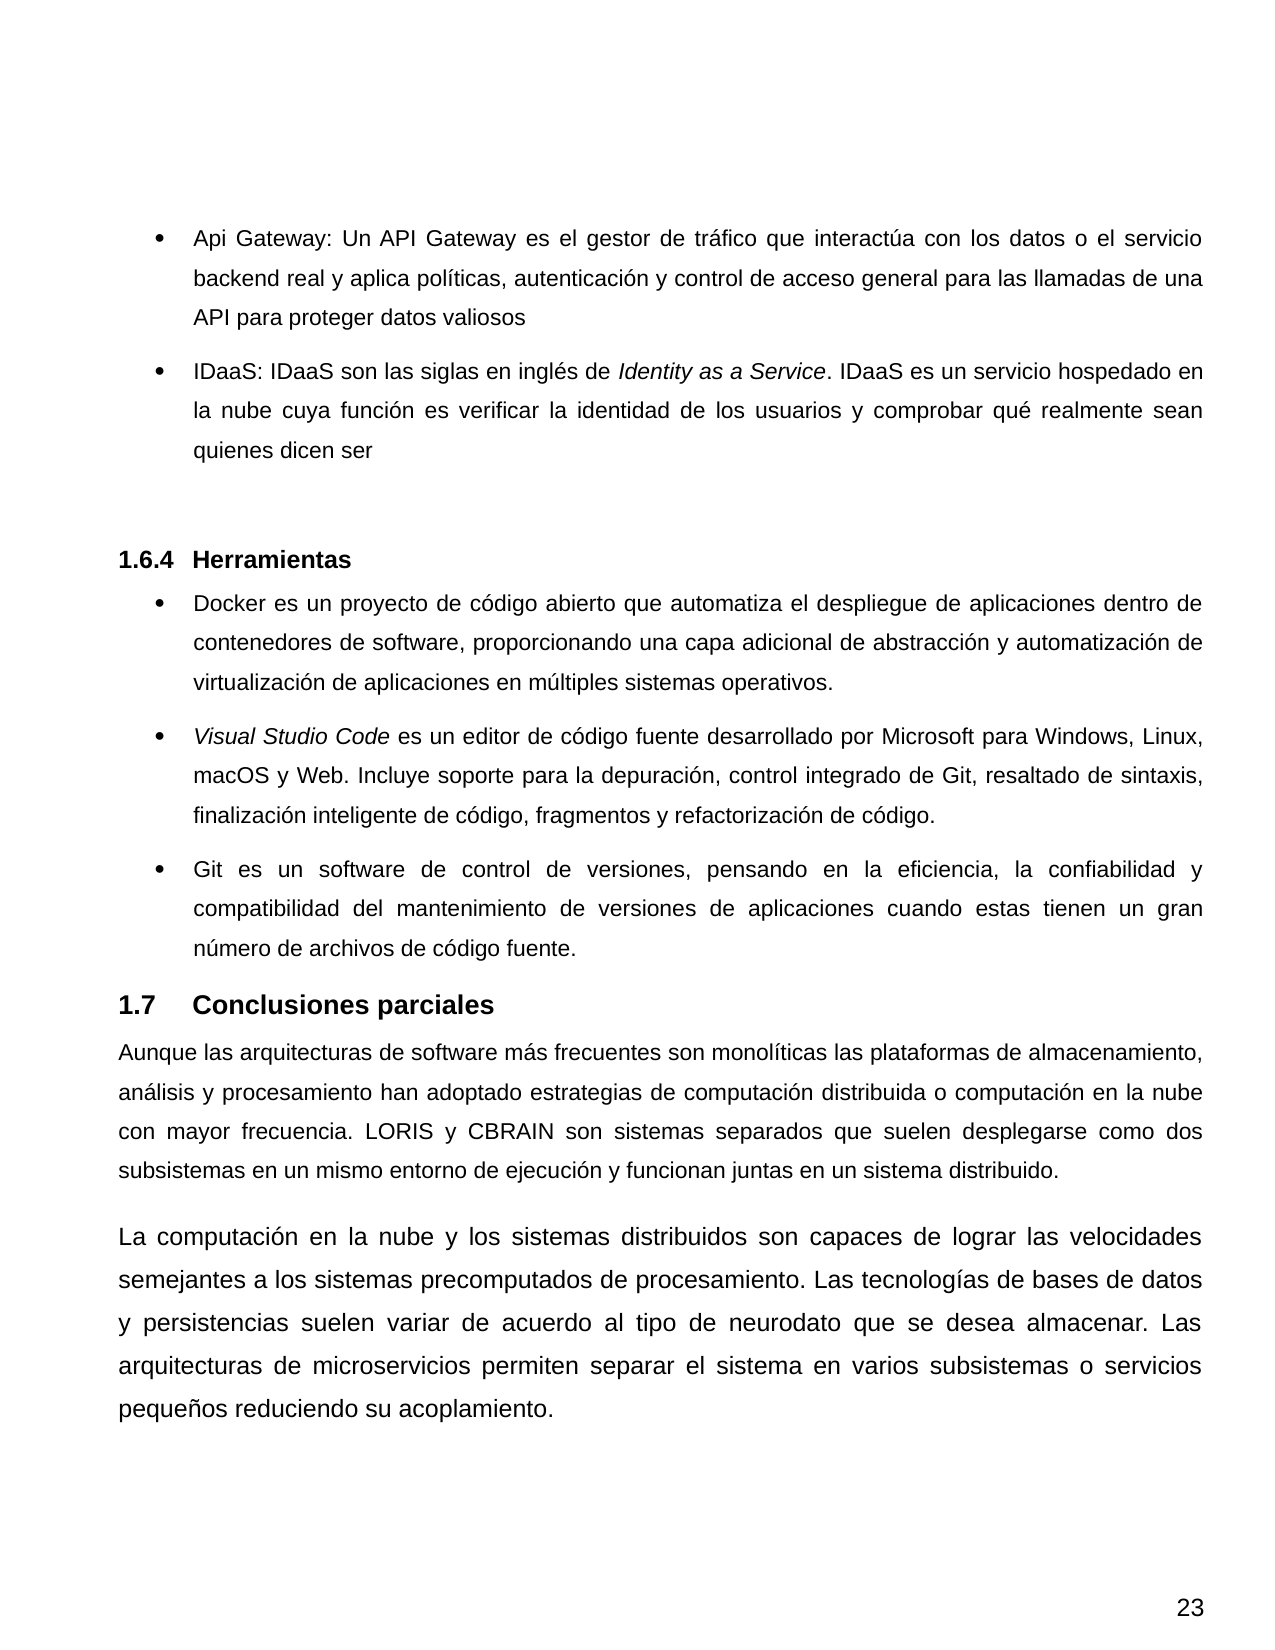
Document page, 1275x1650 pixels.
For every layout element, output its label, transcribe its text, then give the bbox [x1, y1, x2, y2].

subtitle Herramientas [118, 545, 1204, 574]
text La computación en la nube y los sistemas distribuidos son capaces de lograr las velocidades semejantes a los sistemas precomputados de procesamiento. Las tecnologías de bases de datos y persistencias suelen variar de acuerdo al tipo de neurodato que se desea almacenar. Las arquitecturas de microservicios permiten separar el sistema en varios subsistemas o servicios pequeños reduciendo su acoplamiento. [118, 1222, 1204, 1423]
list Docker es un proyecto de código abierto que automatiza el despliegue de aplicaciones dentro de contenedores de software, proporcionando una capa adicional de abstracción y automatización de virtualización de aplicaciones en múltiples sistemas operativos. [156, 590, 1204, 695]
list Visual Studio Code es un editor de código fuente desarrollado por Microsoft para Windows, Linux, macOS y Web. Incluye soporte para la depuración, control integrado de Git, resaltado de sintaxis, finalización inteligente de código, fragmentos y refactorización de código. [156, 723, 1204, 828]
list Api Gateway: Un API Gateway es el gestor de tráfico que interactúa con los datos o el servicio backend real y aplica políticas, autenticación y control de acceso general para las llamadas de una API para proteger datos valiosos [156, 225, 1204, 330]
text Aunque las arquitecturas de software más frecuentes son monolíticas las plataformas de almacenamiento, análisis y procesamiento han adoptado estrategias de computación distribuida o computación en la nube con mayor frecuencia. LORIS y CBRAIN son sistemas separados que suelen desplegarse como dos subsistemas en un mismo entorno de ejecución y funcionan juntas en un sistema distribuido. [118, 1039, 1204, 1184]
subtitle Conclusiones parciales [118, 989, 1204, 1020]
list IDaaS: IDaaS son las siglas en inglés de Identity as a Service. IDaaS es un servicio hospedado en la nube cuya función es verificar la identidad de los usuarios y comprobar qué realmente sean quienes dicen ser [156, 358, 1204, 463]
list Git es un software de control de versiones, pensando en la eficiencia, la confiabilidad y compatibilidad del mantenimiento de versiones de aplicaciones cuando estas tienen un gran número de archivos de código fuente. [156, 856, 1204, 961]
